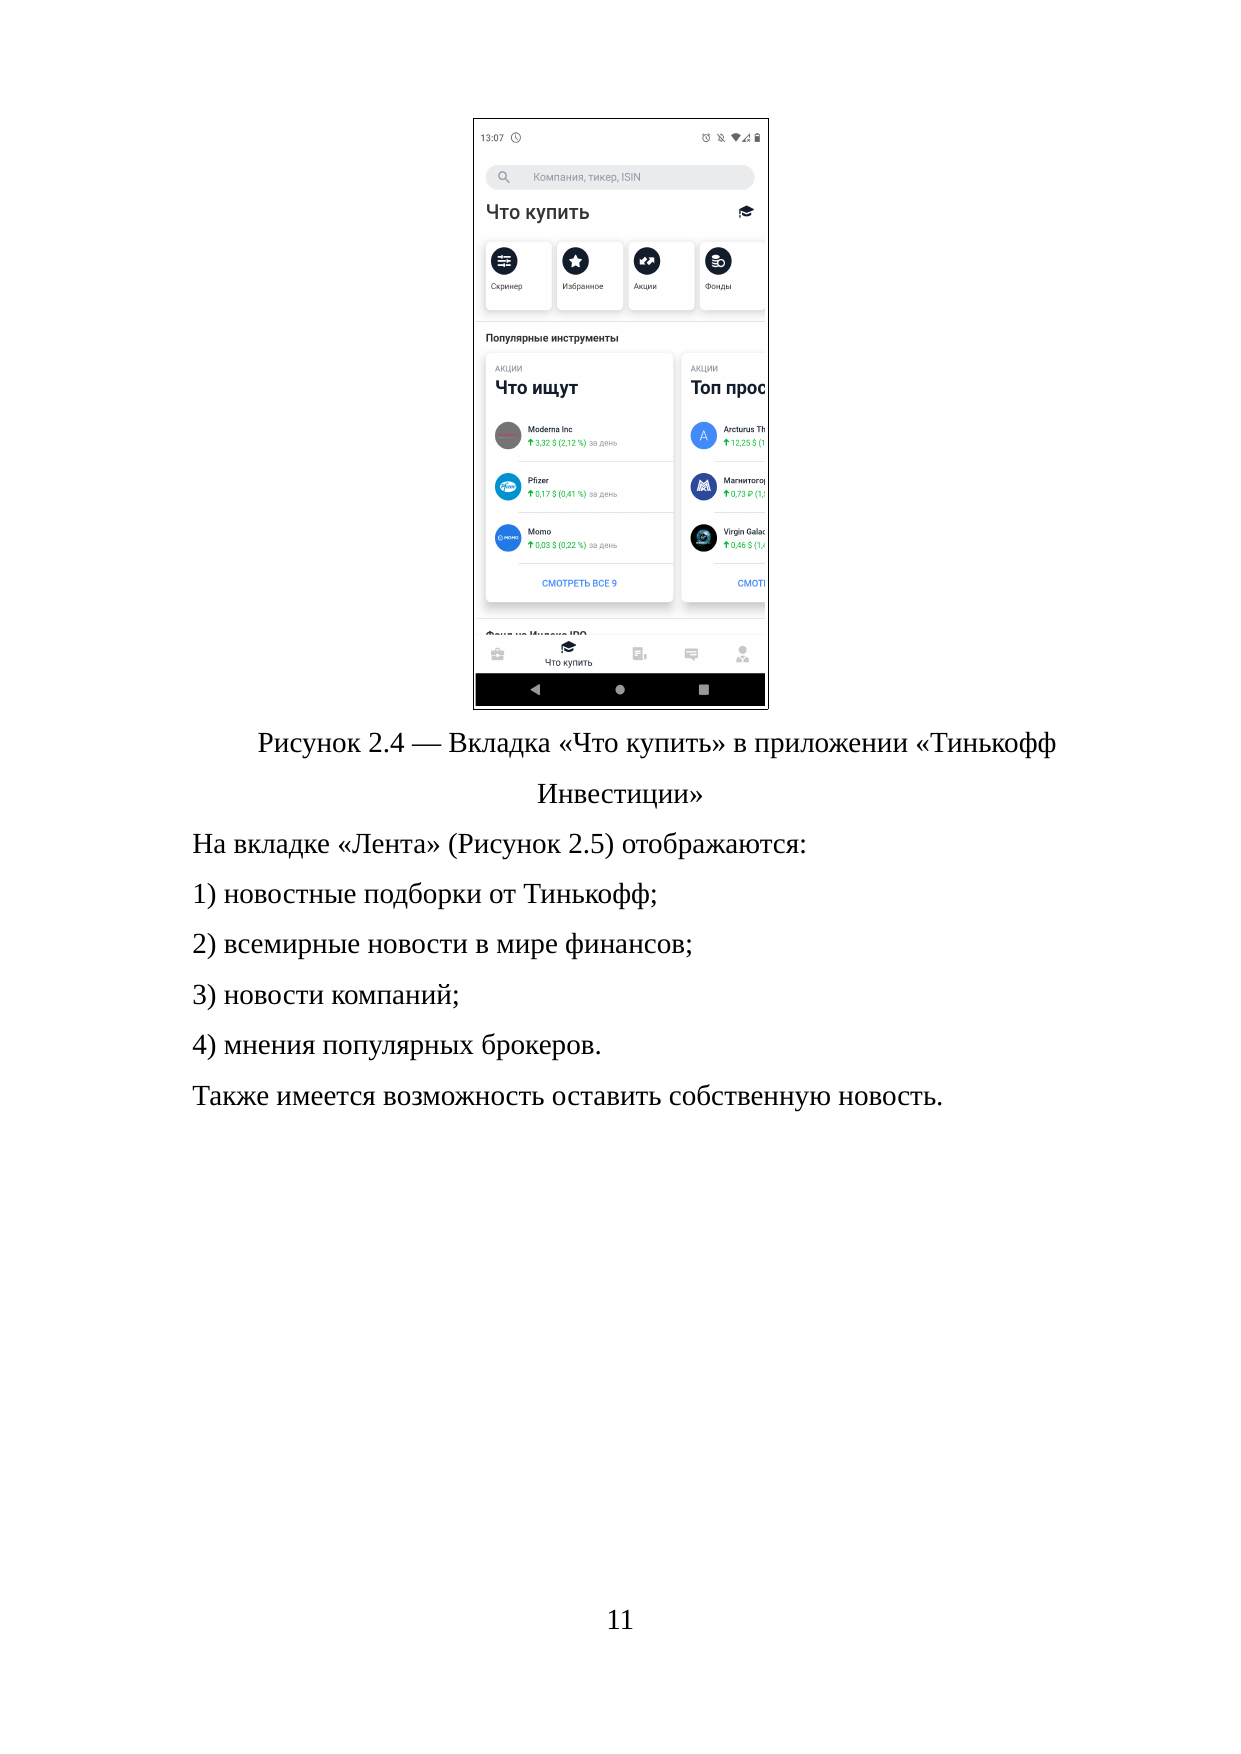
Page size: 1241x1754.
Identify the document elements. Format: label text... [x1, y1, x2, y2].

text Также имеется возможность оставить собственную новость. [118, 1078, 1122, 1111]
text Рисунок 2.4 — Вкладка «Что купить» в приложении «Тинькофф Инвестиции» [118, 706, 1122, 809]
text 1) новостные подборки от Тинькофф; [118, 876, 1122, 910]
text 2) всемирные новости в мире финансов; [118, 927, 1122, 960]
text 4) мнения популярных брокеров. [118, 1027, 1122, 1061]
picture [475, 121, 765, 706]
text 3) новости компаний; [118, 977, 1122, 1011]
text На вкладке «Лента» (Рисунок 2.5) отображаются: [118, 826, 1122, 859]
